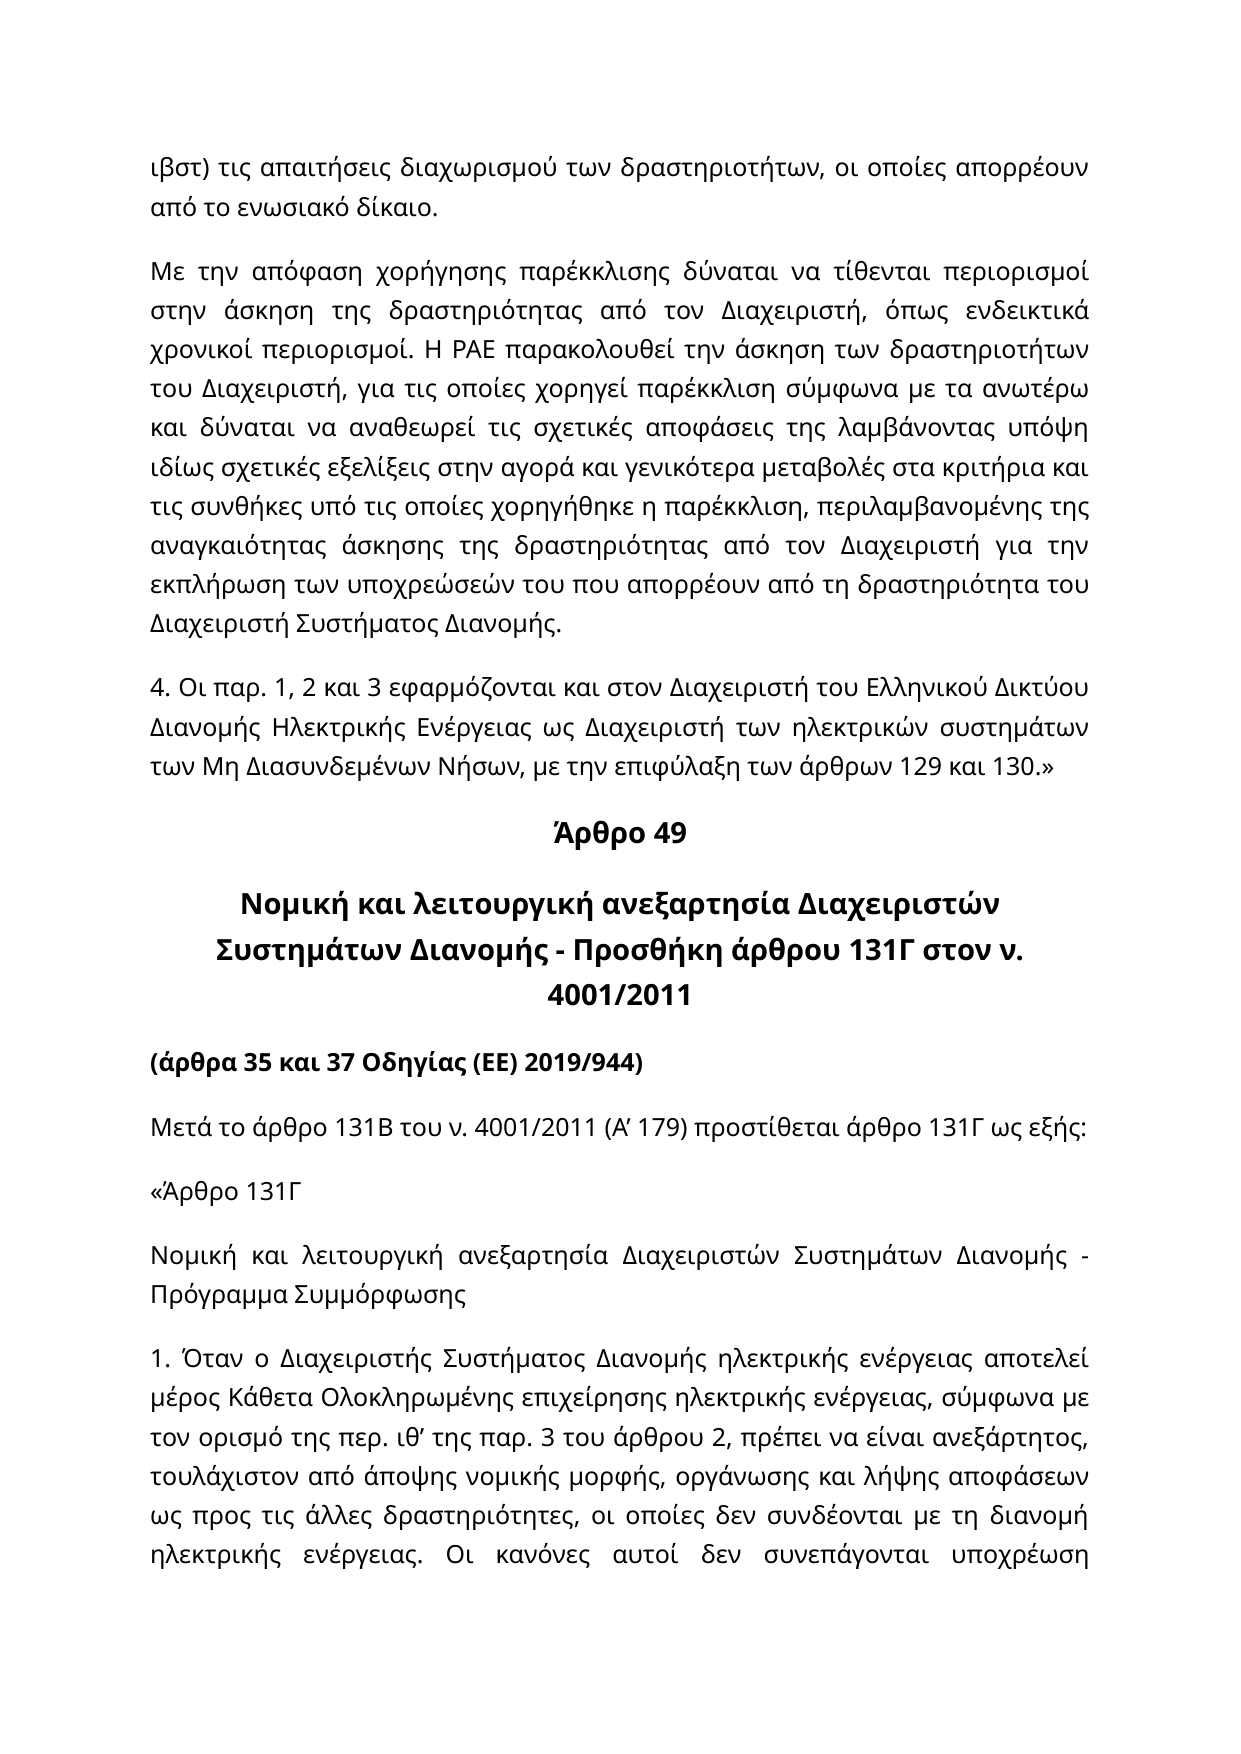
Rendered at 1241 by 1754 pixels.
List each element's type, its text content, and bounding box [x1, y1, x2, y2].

text 4. Οι παρ. 1, 2 και 3 εφαρμόζονται και στον Διαχειριστή του Ελληνικού Δικτύου Διανομής Ηλεκτρικής Ενέργειας ως Διαχειριστή των ηλεκτρικών συστημάτων των Μη Διασυνδεμένων Νήσων, με την επιφύλαξη των άρθρων 129 και 130.» [150, 670, 1090, 782]
text 1. Όταν ο Διαχειριστής Συστήματος Διανομής ηλεκτρικής ενέργειας αποτελεί μέρος Κάθετα Ολοκληρωμένης επιχείρησης ηλεκτρικής ενέργειας, σύμφωνα με τον ορισμό της περ. ιθ’ της παρ. 3 του άρθρου 2, πρέπει να είναι ανεξάρτητος, τουλάχιστον από άποψης νομικής μορφής, οργάνωσης και λήψης αποφάσεων ως προς τις άλλες δραστηριότητες, οι οποίες δεν συνδέονται με τη διανομή ηλεκτρικής ενέργειας. Οι κανόνες αυτοί δεν συνεπάγονται υποχρέωση [150, 1341, 1090, 1571]
subtitle Άρθρο 49 [150, 812, 1090, 852]
text «Άρθρο 131Γ [150, 1173, 1090, 1207]
text Μετά το άρθρο 131Β του ν. 4001/2011 (Α’ 179) προστίθεται άρθρο 131Γ ως εξής: [150, 1109, 1090, 1143]
subtitle Νομική και λειτουργική ανεξαρτησία Διαχειριστών Συστημάτων Διανομής - Προσθήκη άρθρου 131Γ στον ν. 4001/2011 [150, 883, 1090, 1014]
text Νομική και λειτουργική ανεξαρτησία Διαχειριστών Συστημάτων Διανομής - Πρόγραμμα Συμμόρφωσης [150, 1237, 1090, 1311]
text Με την απόφαση χορήγησης παρέκκλισης δύναται να τίθενται περιορισμοί στην άσκηση της δραστηριότητας από τον Διαχειριστή, όπως ενδεικτικά χρονικοί περιορισμοί. Η ΡΑΕ παρακολουθεί την άσκηση των δραστηριοτήτων του Διαχειριστή, για τις οποίες χορηγεί παρέκκλιση σύμφωνα με τα ανωτέρω και δύναται να αναθεωρεί τις σχετικές αποφάσεις της λαμβάνοντας υπόψη ιδίως σχετικές εξελίξεις στην αγορά και γενικότερα μεταβολές στα κριτήρια και τις συνθήκες υπό τις οποίες χορηγήθηκε η παρέκκλιση, περιλαμβανομένης της αναγκαιότητας άσκησης της δραστηριότητας από τον Διαχειριστή για την εκπλήρωση των υποχρεώσεών του που απορρέουν από τη δραστηριότητα του Διαχειριστή Συστήματος Διανομής. [150, 253, 1090, 640]
text (άρθρα 35 και 37 Οδηγίας (ΕΕ) 2019/944) [150, 1045, 1090, 1079]
text ιβστ) τις απαιτήσεις διαχωρισμού των δραστηριοτήτων, οι οποίες απορρέουν από το ενωσιακό δίκαιο. [150, 150, 1090, 223]
